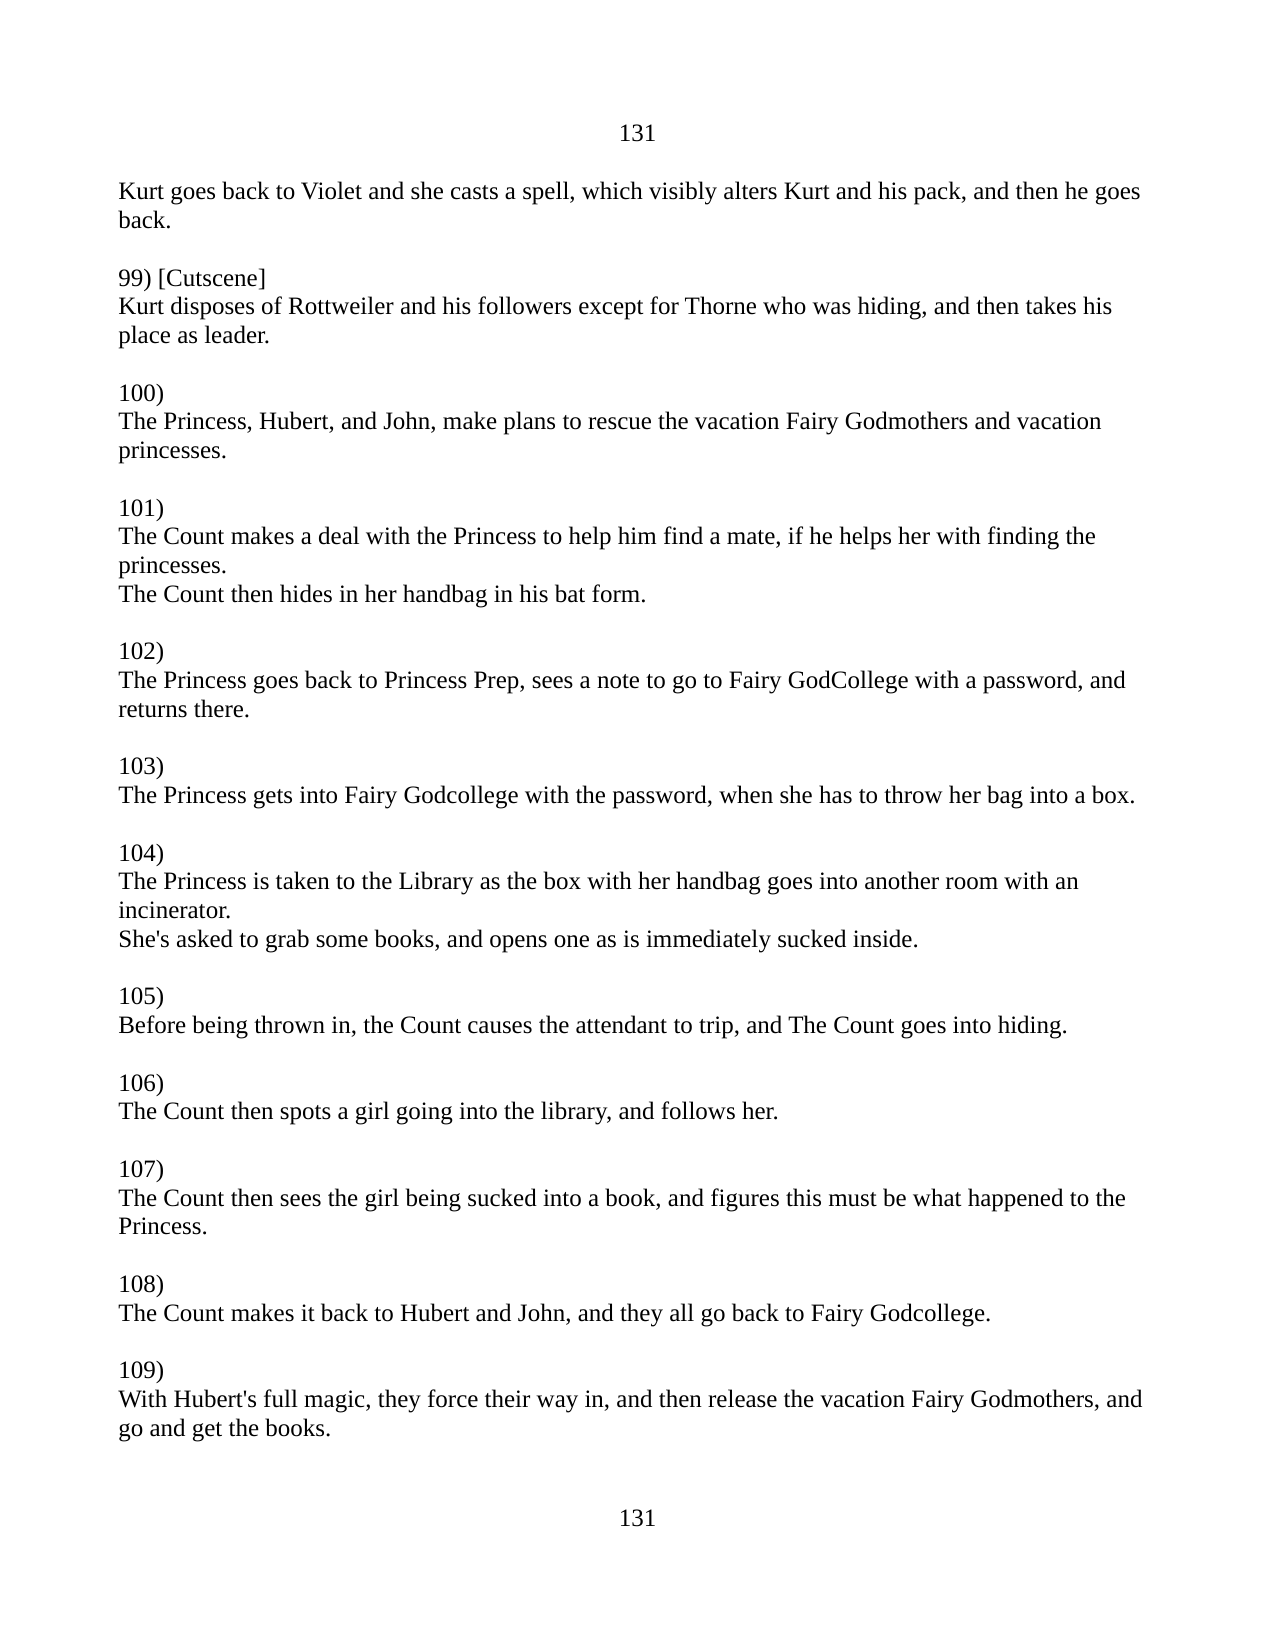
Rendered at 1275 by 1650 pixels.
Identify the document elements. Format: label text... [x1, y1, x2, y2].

text 100) [118, 378, 1157, 406]
text She's asked to grab some books, and opens one as is immediately sucked inside. [118, 924, 1157, 953]
text The Count then hides in her handbag in his bat form. [118, 579, 1157, 608]
text Kurt disposes of Rottweiler and his followers except for Thorne who was hiding, and then takes his place as leader. [118, 291, 1157, 349]
text 107) [118, 1154, 1157, 1183]
text The Count makes it back to Hubert and John, and they all go back to Fairy Godcollege. [118, 1298, 1157, 1326]
text The Count makes a deal with the Princess to help him find a mate, if he helps her with finding the princesses. [118, 521, 1157, 579]
text Before being thrown in, the Count causes the attendant to trip, and The Count goes into hiding. [118, 1010, 1157, 1039]
text The Princess is taken to the Library as the box with her handbag goes into another room with an incinerator. [118, 866, 1157, 924]
text With Hubert's full magic, they force their way in, and then release the vacation Fairy Godmothers, and go and get the books. [118, 1384, 1157, 1441]
text The Count then spots a girl going into the library, and follows her. [118, 1096, 1157, 1125]
text 99) [Cutscene] [118, 263, 1157, 291]
text The Princess, Hubert, and John, make plans to rescue the vacation Fairy Godmothers and vacation princesses. [118, 406, 1157, 464]
text 104) [118, 838, 1157, 866]
text 101) [118, 493, 1157, 521]
text The Princess goes back to Princess Prep, sees a note to go to Fairy GodCollege with a password, and returns there. [118, 665, 1157, 723]
text 103) [118, 751, 1157, 780]
text Kurt goes back to Violet and she casts a spell, which visibly alters Kurt and his pack, and then he goes back. [118, 176, 1157, 234]
text The Princess gets into Fairy Godcollege with the password, when she has to throw her bag into a box. [118, 780, 1157, 809]
text 102) [118, 636, 1157, 665]
text 108) [118, 1269, 1157, 1298]
text 109) [118, 1355, 1157, 1384]
text 105) [118, 981, 1157, 1010]
text 106) [118, 1068, 1157, 1096]
text The Count then sees the girl being sucked into a book, and figures this must be what happened to the Princess. [118, 1183, 1157, 1240]
